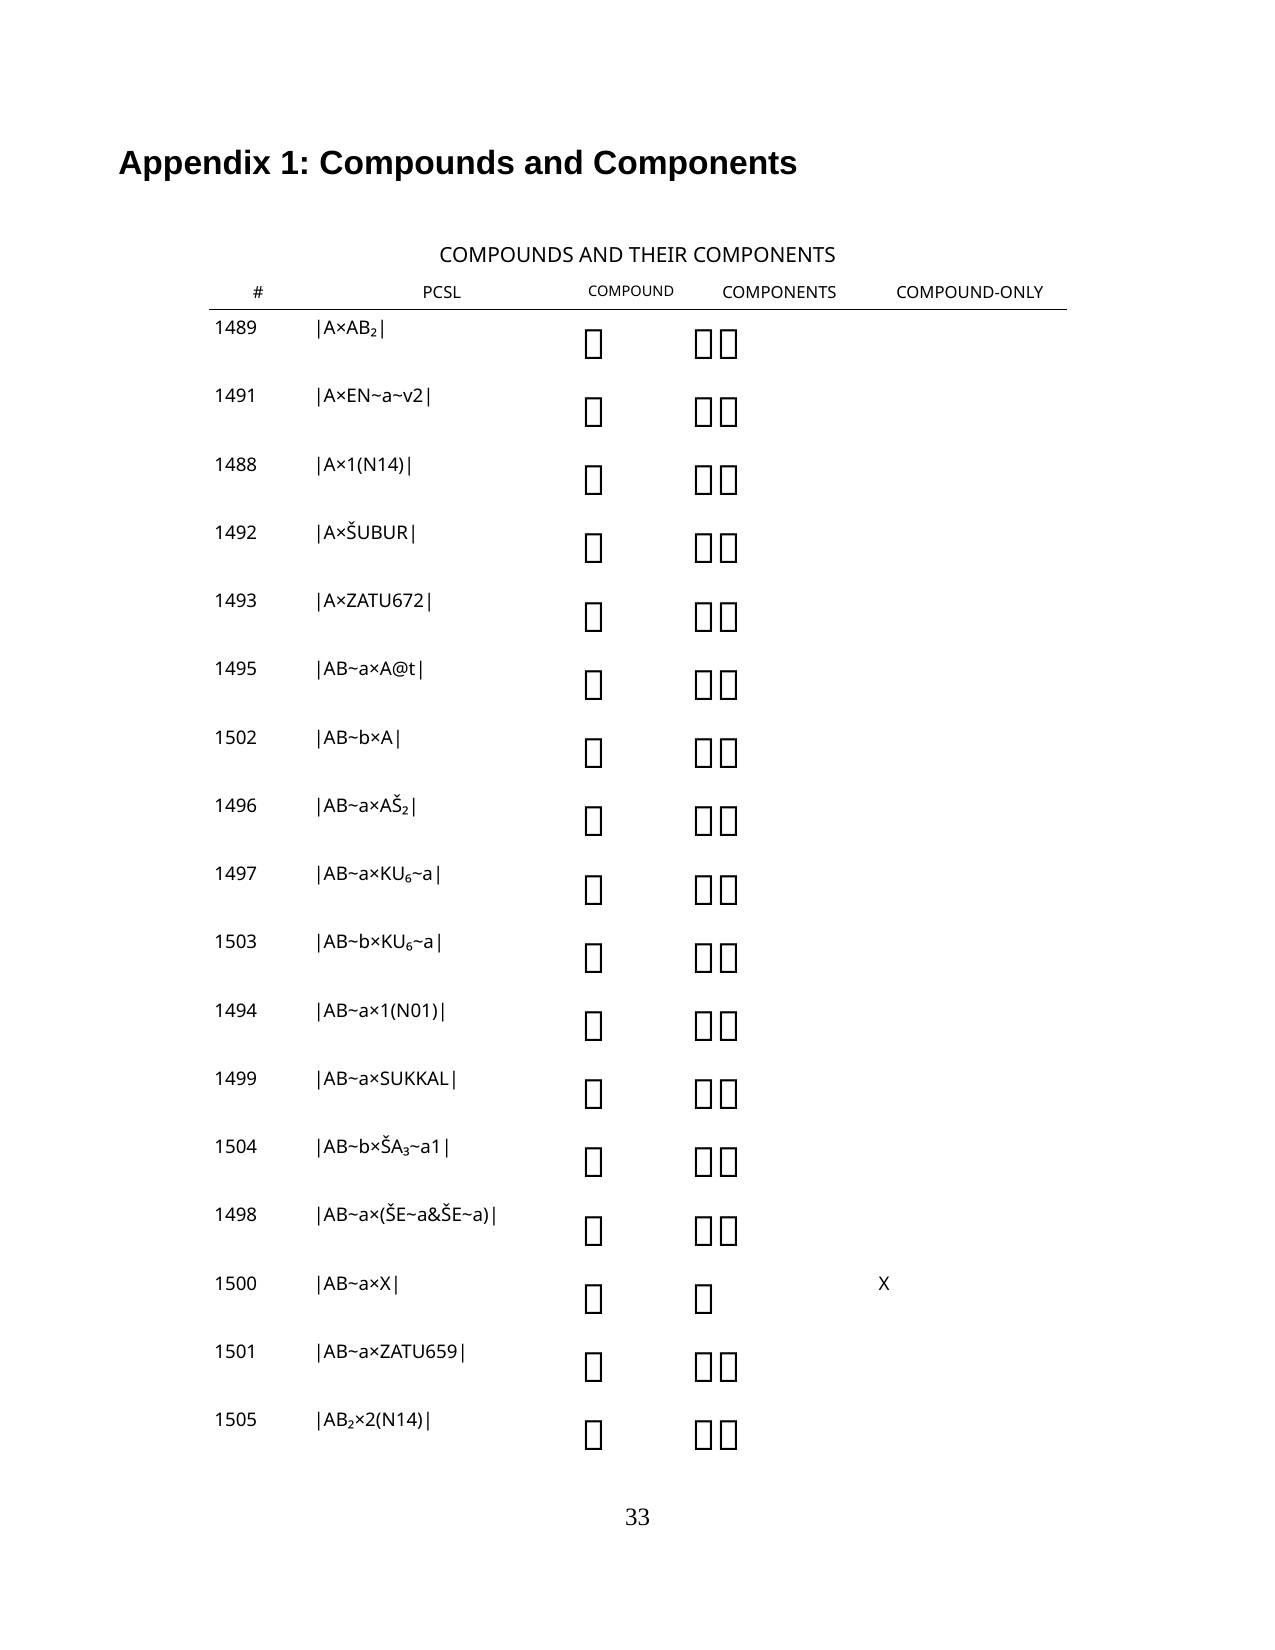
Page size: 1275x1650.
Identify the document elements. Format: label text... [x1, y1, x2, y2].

table_cell [873, 786, 1067, 855]
table_cell |AB~a×X| [308, 1264, 576, 1332]
table_cell 𒱊 [576, 582, 686, 650]
table_cell |AB~a×ZATU659| [308, 1332, 576, 1401]
table_cell 𒛫𒩆 [686, 1059, 872, 1128]
table_cell 𒛧𒨊 [686, 514, 872, 582]
table_cell 1499 [209, 1059, 308, 1128]
table_cell 𒱔 [576, 923, 686, 991]
table_cell X [873, 1264, 1067, 1332]
table_cell 𒛧𒖑 [686, 445, 872, 513]
table_cell [873, 718, 1067, 786]
table_cell 1505 [209, 1401, 308, 1469]
table_cell COMPONENTS [686, 275, 872, 309]
table_cell |A×ZATU672| [308, 582, 576, 650]
table_cell 𒱓 [576, 718, 686, 786]
table_cell 𒱈 [576, 377, 686, 445]
table_cell 𒱑 [576, 1264, 686, 1332]
table_cell |AB~a×A@t| [308, 650, 576, 718]
table_cell 𒱏 [576, 1196, 686, 1264]
table_cell [873, 923, 1067, 991]
table_cell |A×AB₂| [308, 310, 576, 377]
table_cell |A×1(N14)| [308, 445, 576, 513]
table_cell 𒱎 [576, 855, 686, 923]
table_header COMPOUNDS AND THEIR COMPONENTS [209, 235, 1067, 274]
table_cell [873, 1401, 1067, 1469]
table_cell [873, 650, 1067, 718]
table_cell 𒛧𒛯 [686, 310, 872, 377]
table_cell 𒛫𒬱 [686, 1332, 872, 1401]
table_cell COMPOUND [576, 275, 686, 309]
table_cell 1503 [209, 923, 308, 991]
table_cell 1492 [209, 514, 308, 582]
table_cell COMPOUND-ONLY [873, 275, 1067, 309]
table_cell 1496 [209, 786, 308, 855]
table_cell |AB~a×SUKKAL| [308, 1059, 576, 1128]
table_cell [873, 1196, 1067, 1264]
table_cell [873, 1128, 1067, 1196]
table_cell |A×ŠUBUR| [308, 514, 576, 582]
table_cell 𒛧𒬽 [686, 582, 872, 650]
table_cell 𒛫 [686, 1264, 872, 1332]
table_cell |A×EN~a~v2| [308, 377, 576, 445]
table_cell [873, 1332, 1067, 1401]
table_cell 1497 [209, 855, 308, 923]
table_cell 1501 [209, 1332, 308, 1401]
table_cell |AB~b×A| [308, 718, 576, 786]
table_cell |AB~a×1(N01)| [308, 991, 576, 1059]
table_cell |AB₂×2(N14)| [308, 1401, 576, 1469]
table_cell 1489 [209, 310, 308, 377]
table_cell 1488 [209, 445, 308, 513]
table_cell 𒱖 [576, 1401, 686, 1469]
table_cell 1491 [209, 377, 308, 445]
table_cell 1498 [209, 1196, 308, 1264]
table_cell # [209, 275, 308, 309]
table_cell 𒛮𒛧 [686, 718, 872, 786]
table_cell 𒛫𒛨 [686, 650, 872, 718]
subtitle Appendix 1: Compounds and Components [118, 143, 1157, 182]
table_cell 1504 [209, 1128, 308, 1196]
table_cell [873, 445, 1067, 513]
table_cell 1495 [209, 650, 308, 718]
table_cell 𒛮𒧁 [686, 1128, 872, 1196]
table_cell 𒱅 [576, 445, 686, 513]
table_cell 𒛧𒞳 [686, 377, 872, 445]
table_cell 𒱒 [576, 1332, 686, 1401]
table_cell [873, 514, 1067, 582]
table_cell 1493 [209, 582, 308, 650]
table_cell |AB~a×KU₆~a| [308, 855, 576, 923]
table_cell 𒱉 [576, 514, 686, 582]
table_cell 𒱍 [576, 786, 686, 855]
table_cell [873, 855, 1067, 923]
table_cell |AB~a×(ŠE~a&ŠE~a)| [308, 1196, 576, 1264]
table_cell [873, 582, 1067, 650]
table_cell |AB~b×KU₆~a| [308, 923, 576, 991]
table_cell PCSL [308, 275, 576, 309]
table_cell 𒛯𒗪 [686, 1401, 872, 1469]
table_cell 𒛫𒜠 [686, 786, 872, 855]
table_cell 𒱌 [576, 650, 686, 718]
table_cell 𒛫𒖀 [686, 991, 872, 1059]
table_cell |AB~a×AŠ₂| [308, 786, 576, 855]
table_cell 𒱋 [576, 991, 686, 1059]
table_cell |AB~b×ŠA₃~a1| [308, 1128, 576, 1196]
table_cell [873, 310, 1067, 377]
table_cell 𒱕 [576, 1128, 686, 1196]
table_cell [873, 991, 1067, 1059]
table_cell 𒛫𒣈 [686, 855, 872, 923]
table_cell 1494 [209, 991, 308, 1059]
table_cell 1500 [209, 1264, 308, 1332]
table_cell 𒱆 [576, 310, 686, 377]
table_cell 𒱐 [576, 1059, 686, 1128]
table_cell 𒛫𒷮 [686, 1196, 872, 1264]
table_cell [873, 1059, 1067, 1128]
table_cell 𒛮𒣈 [686, 923, 872, 991]
table_cell [873, 377, 1067, 445]
table_cell 1502 [209, 718, 308, 786]
